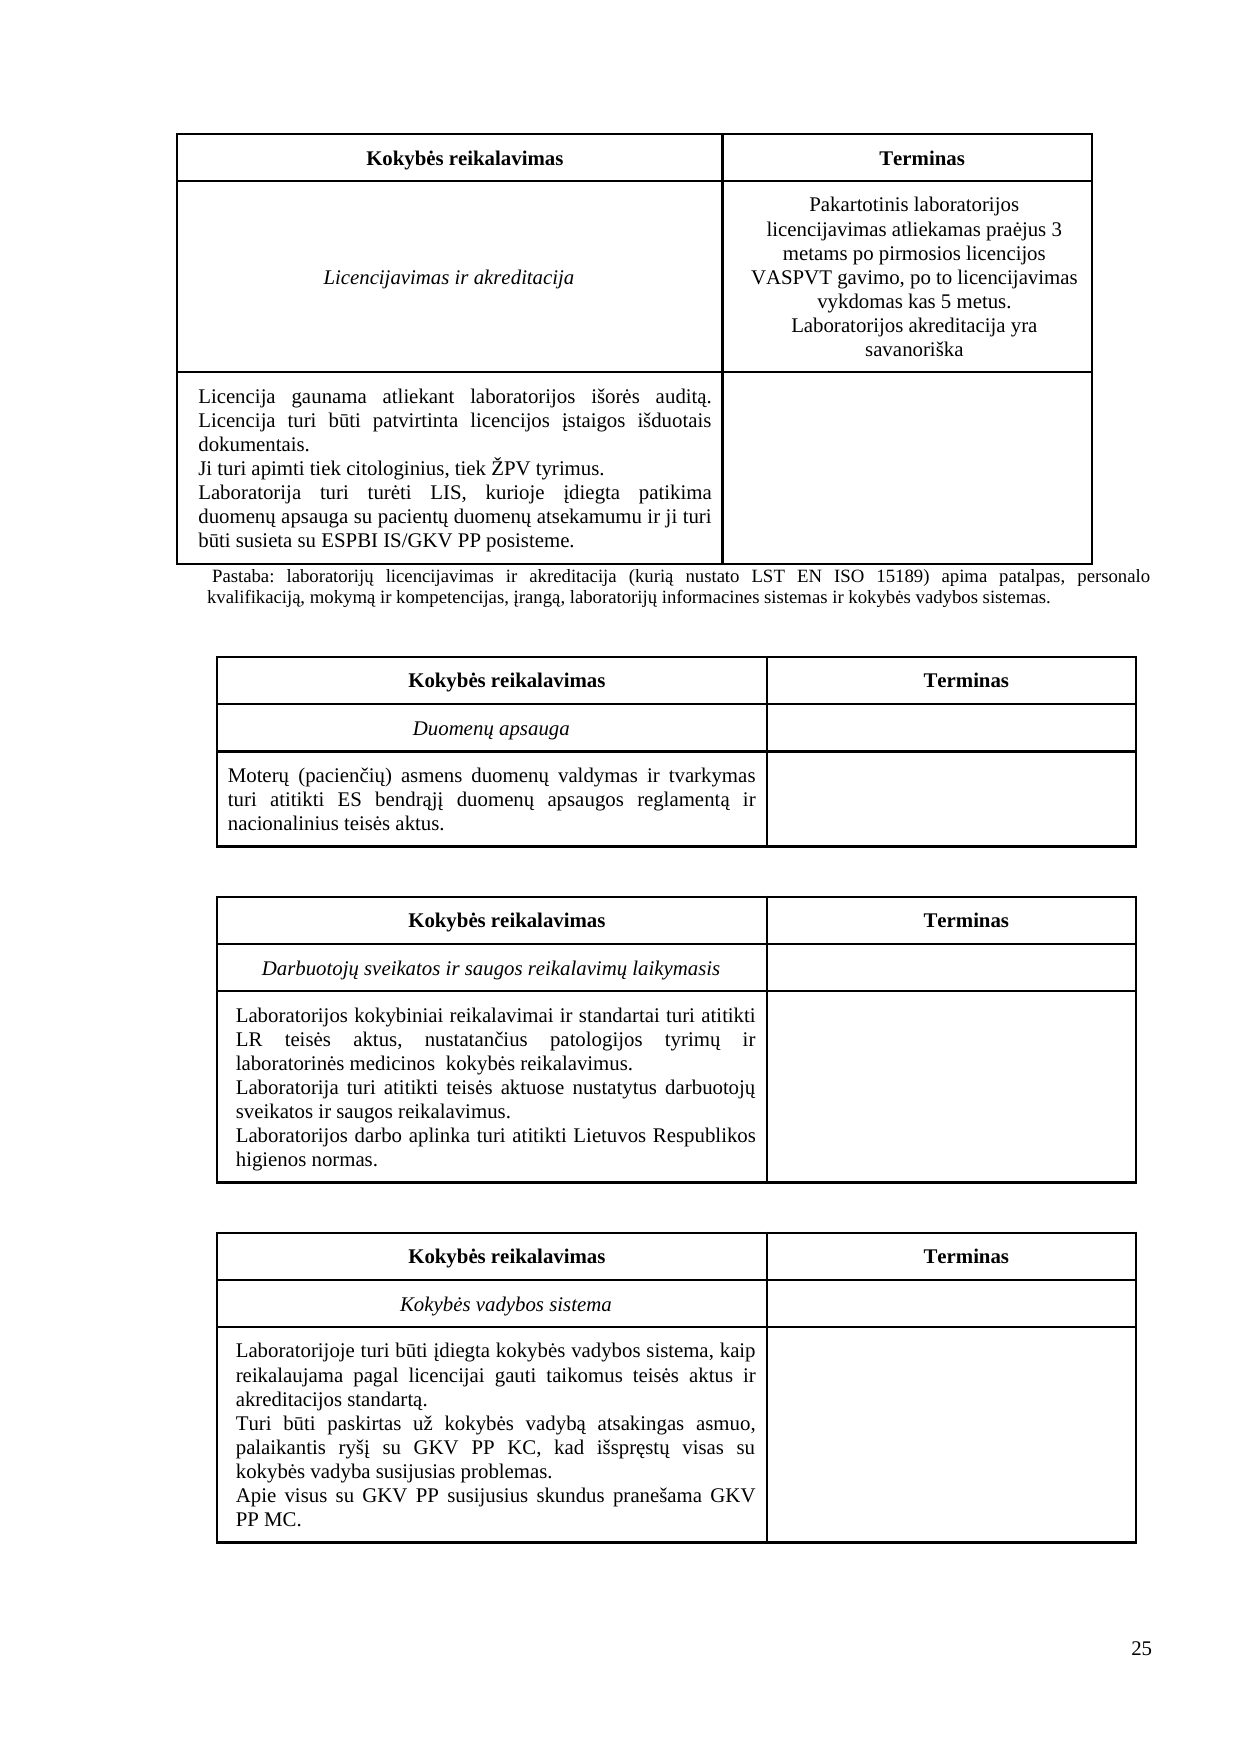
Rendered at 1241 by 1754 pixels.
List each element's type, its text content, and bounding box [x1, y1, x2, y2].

table_header Kokybės reikalavimas [178, 135, 721, 180]
table_cell Laboratorijos kokybiniai reikalavimai ir standartai turi atitikti LR teisės aktus, nustatančius patologijos tyrimų ir laboratorinės medicinos kokybės reikalavimus. Laboratorija turi atitikti teisės aktuose nustatytus darbuotojų sveikatos ir saugos reikalavimus. Laboratorijos darbo aplinka turi atitikti Lietuvos Respublikos higienos normas. [218, 992, 766, 1181]
table_cell [768, 945, 1135, 990]
table_cell [768, 705, 1135, 750]
table_header Kokybės reikalavimas [218, 1234, 766, 1279]
table_cell Kokybės vadybos sistema [218, 1281, 766, 1326]
table_cell [724, 373, 1091, 563]
table_header Kokybės reikalavimas [218, 898, 766, 943]
table_cell Pakartotinis laboratorijos licencijavimas atliekamas praėjus 3 metams po pirmosios licencijos VASPVT gavimo, po to licencijavimas vykdomas kas 5 metus. Laboratorijos akreditacija yra savanoriška [724, 182, 1091, 371]
table_header Terminas [768, 658, 1135, 703]
table_header Terminas [768, 1234, 1135, 1279]
table_cell Moterų (pacienčių) asmens duomenų valdymas ir tvarkymas turi atitikti ES bendrąjį duomenų apsaugos reglamentą ir nacionalinius teisės aktus. [218, 753, 766, 845]
table_cell Duomenų apsauga [218, 705, 766, 750]
table_header Kokybės reikalavimas [218, 658, 766, 703]
table_header Terminas [768, 898, 1135, 943]
table_cell [768, 992, 1135, 1181]
table_cell Darbuotojų sveikatos ir saugos reikalavimų laikymasis [218, 945, 766, 990]
table_cell [768, 1328, 1135, 1541]
table_cell [768, 1281, 1135, 1326]
table_cell [768, 753, 1135, 845]
table_header Terminas [724, 135, 1091, 180]
text Pastaba: laboratorijų licencijavimas ir akreditacija (kurią nustato LST EN ISO 15189) apima patalpas, personalo kvalifikaciją, mokymą ir kompetencijas, įrangą, laboratorijų informacines sistemas ir kokybės vadybos sistemas. [207, 565, 1152, 608]
table_cell Licencija gaunama atliekant laboratorijos išorės auditą. Licencija turi būti patvirtinta licencijos įstaigos išduotais dokumentais. Ji turi apimti tiek citologinius, tiek ŽPV tyrimus. Laboratorija turi turėti LIS, kurioje įdiegta patikima duomenų apsauga su pacientų duomenų atsekamumu ir ji turi būti susieta su ESPBI IS/GKV PP posisteme. [178, 373, 721, 563]
table_cell Laboratorijoje turi būti įdiegta kokybės vadybos sistema, kaip reikalaujama pagal licencijai gauti taikomus teisės aktus ir akreditacijos standartą. Turi būti paskirtas už kokybės vadybą atsakingas asmuo, palaikantis ryšį su GKV PP KC, kad išspręstų visas su kokybės vadyba susijusias problemas. Apie visus su GKV PP susijusius skundus pranešama GKV PP MC. [218, 1328, 766, 1541]
table_cell Licencijavimas ir akreditacija [178, 182, 721, 371]
